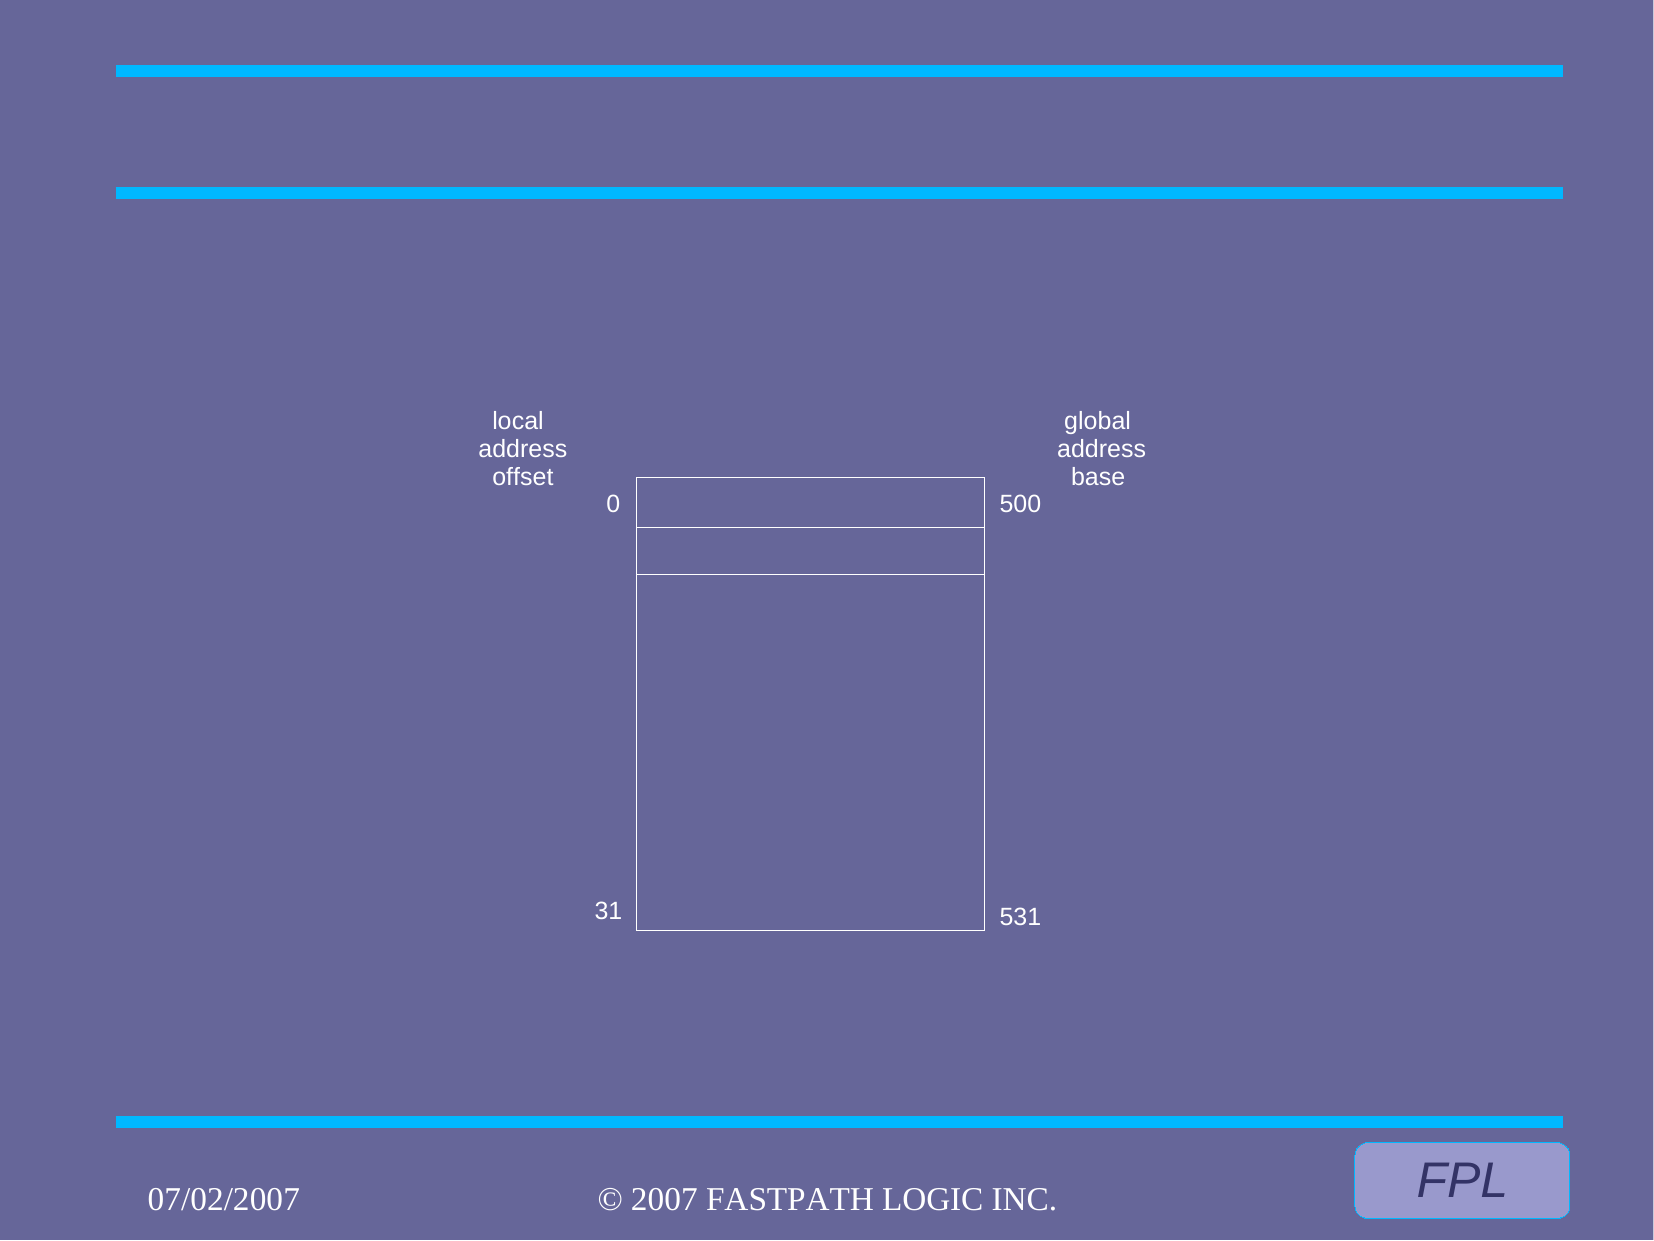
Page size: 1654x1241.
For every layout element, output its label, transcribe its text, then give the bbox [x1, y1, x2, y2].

text_box 31 [579, 889, 642, 942]
text_box 0 [591, 482, 654, 535]
text_box local address offset [463, 398, 594, 526]
text_box 500 [984, 482, 1068, 535]
text_box global address base [1042, 399, 1173, 526]
text_box 531 [984, 895, 1068, 948]
